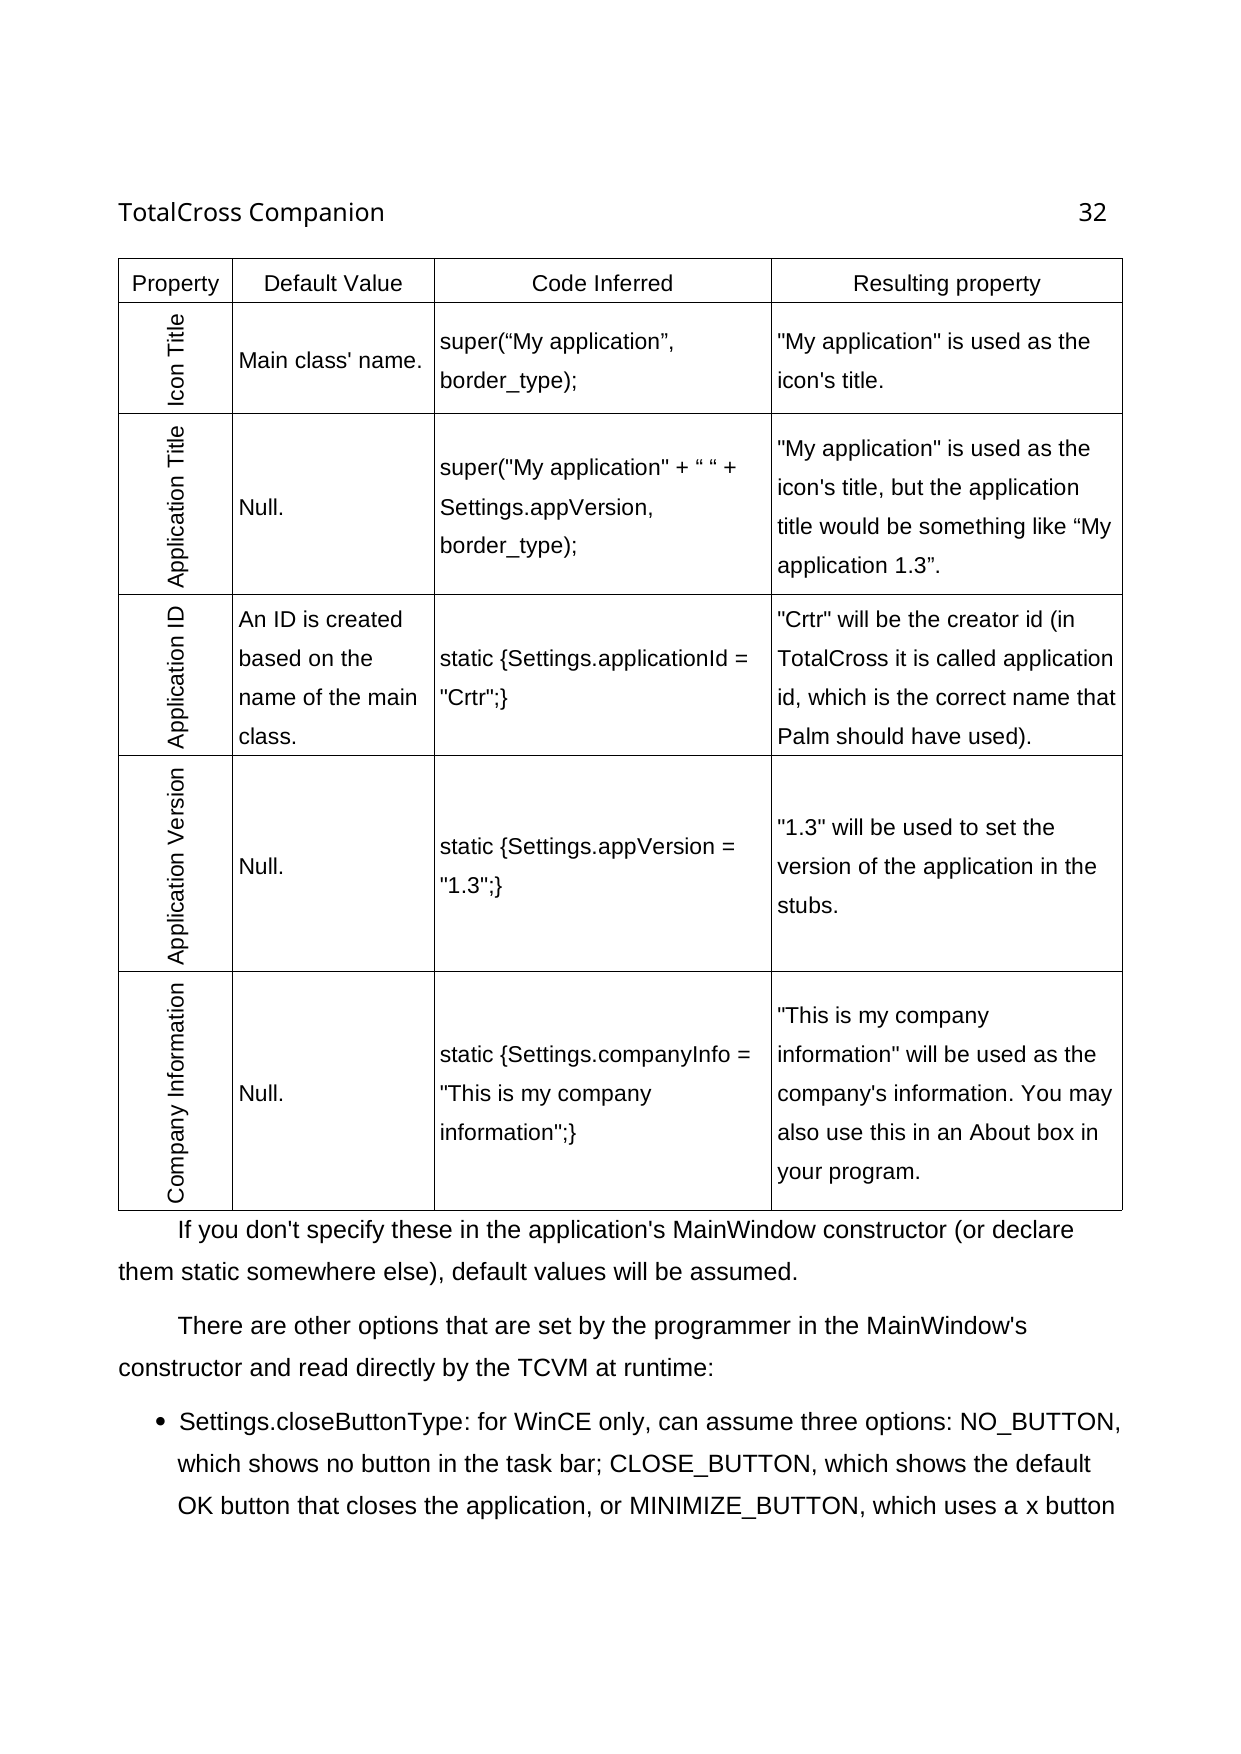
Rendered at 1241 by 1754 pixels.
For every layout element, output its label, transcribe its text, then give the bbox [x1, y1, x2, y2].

table_cell Application Version [119, 756, 232, 971]
table_cell super(“My application”, border_type); [435, 303, 771, 413]
table_cell Application ID [119, 595, 232, 755]
table_cell Null. [233, 756, 434, 971]
text If you don't specify these in the application's MainWindow constructor (or declare them static somewhere else), default values will be assumed. [118, 1216, 1122, 1286]
table_cell Application Title [119, 414, 232, 594]
table_header Property [119, 259, 232, 302]
table_cell "This is my company information" will be used as the company's information. You may also use this in an About box in your program. [772, 972, 1122, 1210]
table_header Resulting property [772, 259, 1122, 302]
table_cell "1.3" will be used to set the version of the application in the stubs. [772, 756, 1122, 971]
table_cell Company Information [119, 972, 232, 1210]
table_cell static {Settings.appVersion = "1.3";} [435, 756, 771, 971]
table_cell An ID is created based on the name of the main class. [233, 595, 434, 755]
table_cell static {Settings.companyInfo = "This is my company information";} [435, 972, 771, 1210]
table_cell Null. [233, 972, 434, 1210]
table_cell "My application" is used as the icon's title. [772, 303, 1122, 413]
text There are other options that are set by the programmer in the MainWindow's constructor and read directly by the TCVM at runtime: [118, 1312, 1122, 1382]
table_cell static {Settings.applicationId = "Crtr";} [435, 595, 771, 755]
table_header Default Value [233, 259, 434, 302]
table_header Code Inferred [435, 259, 771, 302]
table_cell Null. [233, 414, 434, 594]
table_cell "Crtr" will be the creator id (in TotalCross it is called application id, which is the correct name that Palm should have used). [772, 595, 1122, 755]
table_cell Icon Title [119, 303, 232, 413]
list Settings.closeButtonType: for WinCE only, can assume three options: NO_BUTTON, which shows no button in the task bar; CLOSE_BUTTON, which shows the default OK button that closes the application, or MINIMIZE_BUTTON, which uses a x button [156, 1408, 1122, 1520]
table_cell super("My application" + “ “ + Settings.appVersion, border_type); [435, 414, 771, 594]
table_cell Main class' name. [233, 303, 434, 413]
table_cell "My application" is used as the icon's title, but the application title would be something like “My application 1.3”. [772, 414, 1122, 594]
